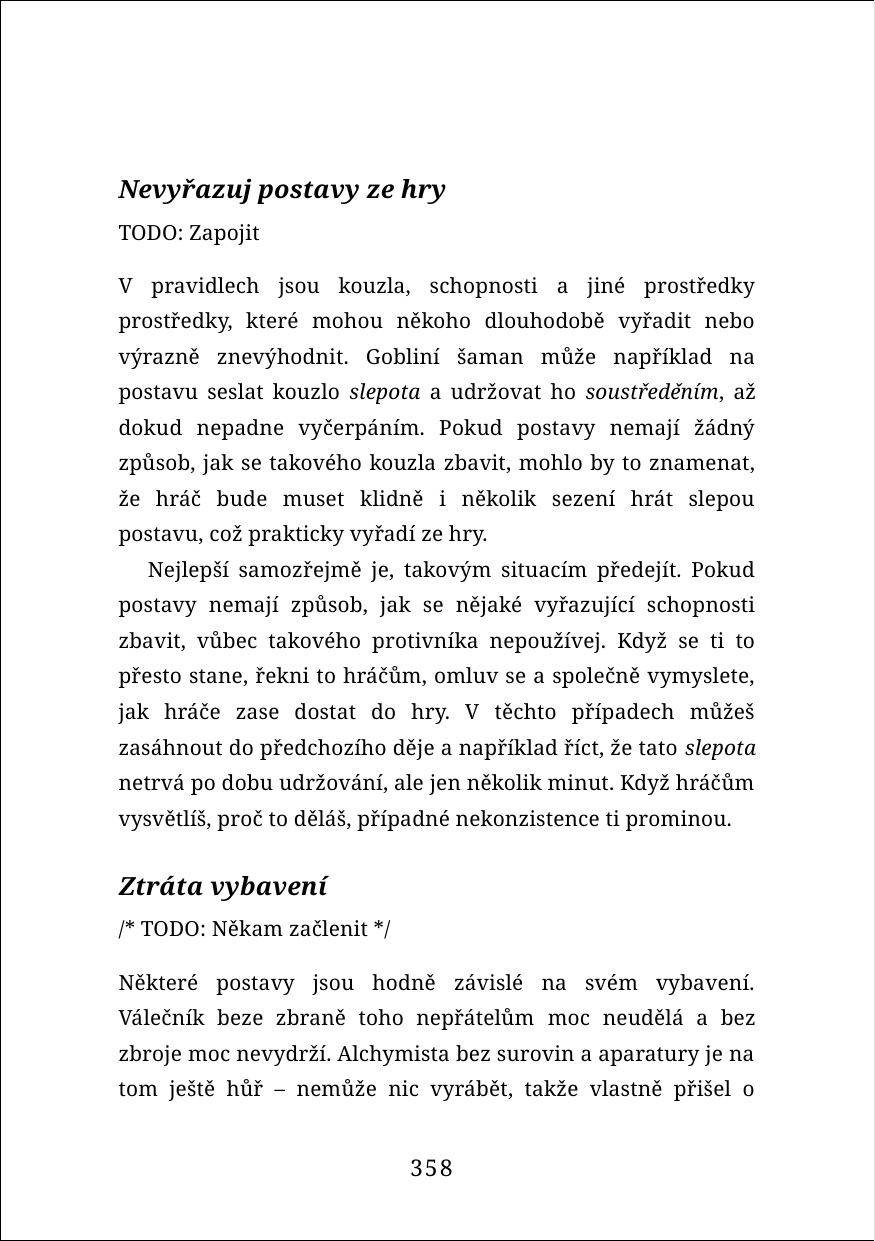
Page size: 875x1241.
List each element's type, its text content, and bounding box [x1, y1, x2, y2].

subtitle Nevyřazuj postavy ze hry [118, 172, 756, 206]
text /* TODO: Někam začlenit */ [118, 914, 756, 943]
text V pravidlech jsou kouzla, schopnosti a jiné prostředky prostředky, které mohou někoho dlouhodobě vyřadit nebo výrazně znevýhodnit. Gobliní šaman může například na postavu seslat kouzlo slepota a udržovat ho soustředěním, až dokud nepadne vyčerpáním. Pokud postavy nemají žádný způsob, jak se takového kouzla zbavit, mohlo by to znamenat, že hráč bude muset klidně i několik sezení hrát slepou postavu, což prakticky vyřadí ze hry. Nejlepší samozřejmě je, takovým situacím předejít. Pokud postavy nemají způsob, jak se nějaké vyřazující schopnosti zbavit, vůbec takového protivníka nepoužívej. Když se ti to přesto stane, řekni to hráčům, omluv se a společně vymyslete, jak hráče zase dostat do hry. V těchto případech můžeš zasáhnout do předchozího děje a například říct, že tato slepota netrvá po dobu udržování, ale jen několik minut. Když hráčům vysvětlíš, proč to děláš, případné nekonzistence ti prominou. [118, 271, 756, 832]
text TODO: Zapojit [118, 218, 756, 246]
text Některé postavy jsou hodně závislé na svém vybavení. Válečník beze zbraně toho nepřátelům moc neudělá a bez zbroje moc nevydrží. Alchymista bez surovin a aparatury je na tom ještě hůř – nemůže nic vyrábět, takže vlastně přišel o [118, 968, 756, 1103]
subtitle Ztráta vybavení [118, 869, 756, 903]
